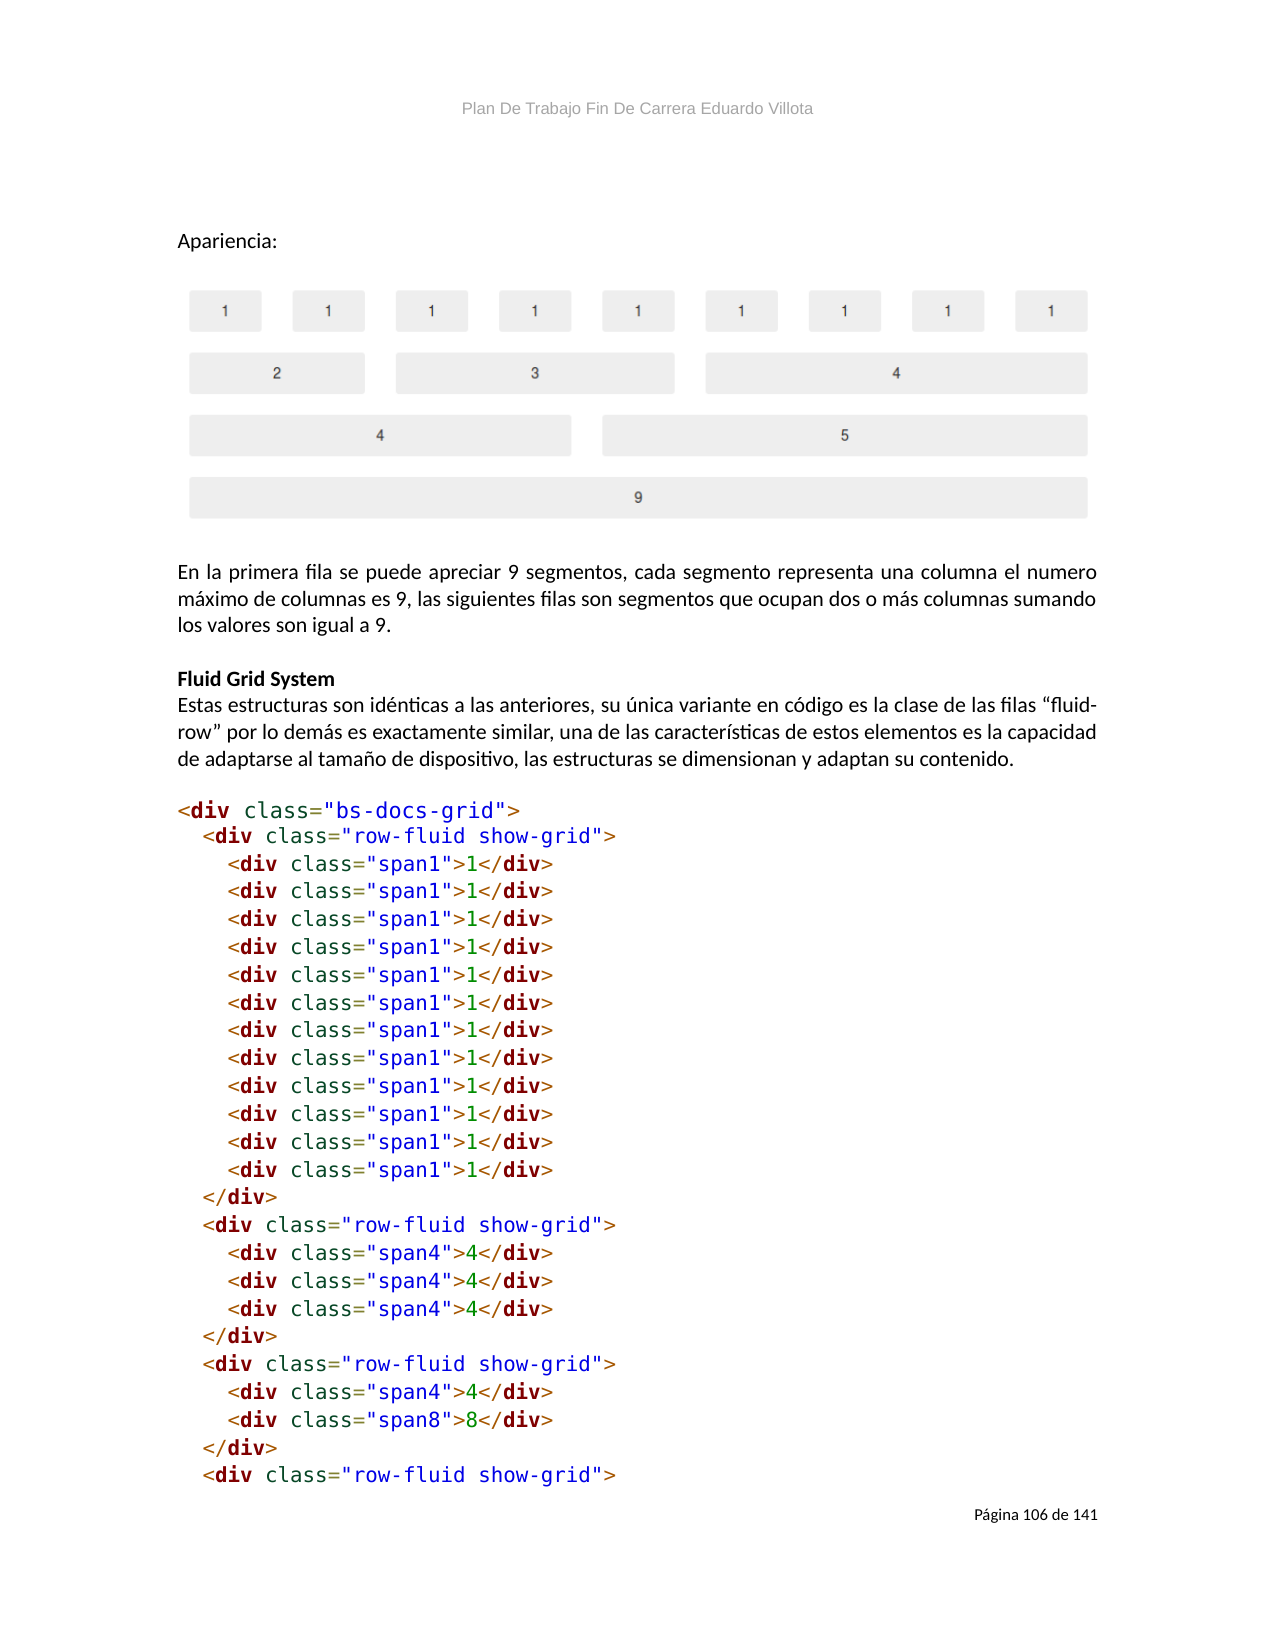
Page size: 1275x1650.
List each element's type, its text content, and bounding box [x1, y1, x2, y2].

text </div> [177, 1436, 1098, 1460]
text <div class="span1">1</div> [177, 879, 1098, 904]
text <div class="span4">4</div> [177, 1297, 1098, 1321]
text <div class="span4">4</div> [177, 1241, 1098, 1265]
text <div class="span1">1</div> [177, 1158, 1098, 1182]
text <div class="row-fluid show-grid"> [177, 1213, 1098, 1237]
text <div class="span1">1</div> [177, 1046, 1098, 1071]
text </div> [177, 1185, 1098, 1210]
text <div class="span1">1</div> [177, 991, 1098, 1015]
text En la primera fila se puede apreciar 9 segmentos, cada segmento representa una columna el numero máximo de columnas es 9, las siguientes filas son segmentos que ocupan dos o más columnas sumando los valores son igual a 9. [177, 558, 1098, 638]
text </div> [177, 1324, 1098, 1349]
text Estas estructuras son idénticas a las anteriores, su única variante en código es la clase de las filas “fluid-row” por lo demás es exactamente similar, una de las características de estos elementos es la capacidad de adaptarse al tamaño de dispositivo, las estructuras se dimensionan y adaptan su contenido. [177, 692, 1098, 772]
text Fluid Grid System [177, 665, 1098, 692]
text <div class="span1">1</div> [177, 935, 1098, 959]
text <div class="span1">1</div> [177, 1018, 1098, 1043]
text <div class="span4">4</div> [177, 1269, 1098, 1293]
text <div class="span4">4</div> [177, 1380, 1098, 1404]
text <div class="row-fluid show-grid"> [177, 1352, 1098, 1377]
text <div class="row-fluid show-grid"> [177, 824, 1098, 848]
text <div class="span1">1</div> [177, 852, 1098, 876]
text <div class="span1">1</div> [177, 1102, 1098, 1126]
text <div class="span1">1</div> [177, 907, 1098, 932]
text <div class="span8">8</div> [177, 1408, 1098, 1432]
text <div class="row-fluid show-grid"> [177, 1463, 1098, 1488]
text <div class="span1">1</div> [177, 1074, 1098, 1098]
text <div class="span1">1</div> [177, 963, 1098, 987]
text <div class="span1">1</div> [177, 1130, 1098, 1154]
text <div class="bs-docs-grid"> [177, 798, 1098, 824]
picture [177, 281, 1098, 532]
text Apariencia: [177, 228, 1098, 254]
